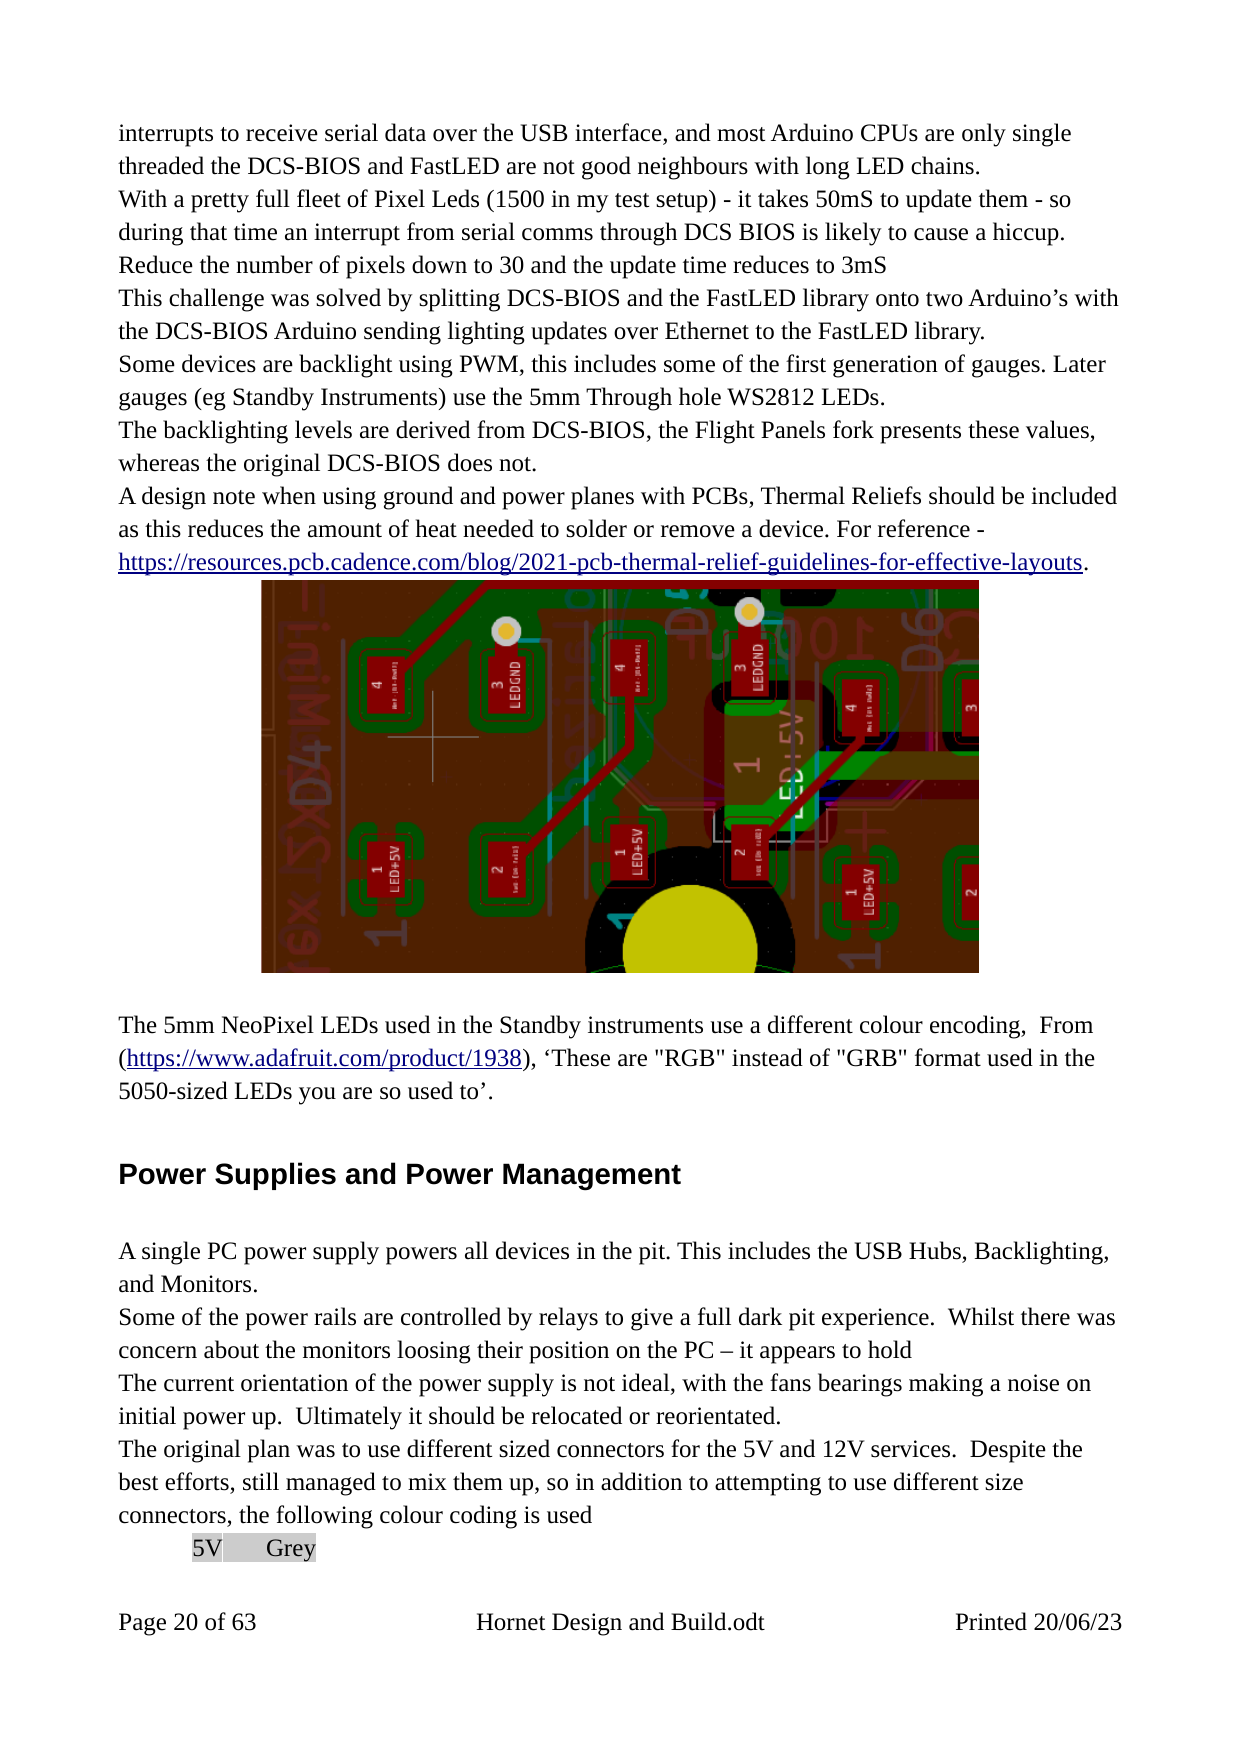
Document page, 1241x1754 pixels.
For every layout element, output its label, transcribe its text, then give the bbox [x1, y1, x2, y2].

subtitle Power Supplies and Power Management [118, 1157, 1122, 1191]
text The backlighting levels are derived from DCS-BIOS, the Flight Panels fork presents these values, whereas the original DCS-BIOS does not. [118, 415, 1122, 477]
text The current orientation of the power supply is not ideal, with the fans bearings making a noise on initial power up. Ultimately it should be relocated or reorientated. [118, 1368, 1122, 1430]
text With a pretty full fleet of Pixel Leds (1500 in my test setup) - it takes 50mS to update them - so during that time an interrupt from serial comms through DCS BIOS is likely to cause a hiccup. Reduce the number of pixels down to 30 and the update time reduces to 3mS [118, 184, 1122, 279]
text The original plan was to use different sized connectors for the 5V and 12V services. Despite the best efforts, still managed to mix them up, so in addition to attempting to use different size connectors, the following colour coding is used [118, 1434, 1122, 1529]
text 5V Grey [118, 1533, 1122, 1562]
text A single PC power supply powers all devices in the pit. This includes the USB Hubs, Backlighting, and Monitors. [118, 1236, 1122, 1298]
text interrupts to receive serial data over the USB interface, and most Arduino CPUs are only single threaded the DCS-BIOS and FastLED are not good neighbours with long LED chains. [118, 118, 1122, 180]
text The 5mm NeoPixel LEDs used in the Standby instruments use a different colour encoding, From (https://www.adafruit.com/product/1938), ‘These are "RGB" instead of "GRB" format used in the 5050-sized LEDs you are so used to’. [118, 1010, 1122, 1105]
text A design note when using ground and power planes with PCBs, Thermal Reliefs should be included as this reduces the amount of heat needed to solder or remove a device. For reference - https://resources.pcb.cadence.com/blog/2021-pcb-thermal-relief-guidelines-for-effective-layouts. [118, 481, 1122, 576]
text Some of the power rails are controlled by relays to give a full dark pit experience. Whilst there was concern about the monitors loosing their position on the PC – it appears to hold [118, 1302, 1122, 1364]
text Some devices are backlight using PWM, this includes some of the first generation of gauges. Later gauges (eg Standby Instruments) use the 5mm Through hole WS2812 LEDs. [118, 349, 1122, 411]
text This challenge was solved by splitting DCS-BIOS and the FastLED library onto two Arduino’s with the DCS-BIOS Arduino sending lighting updates over Ethernet to the FastLED library. [118, 283, 1122, 345]
picture [261, 580, 979, 973]
